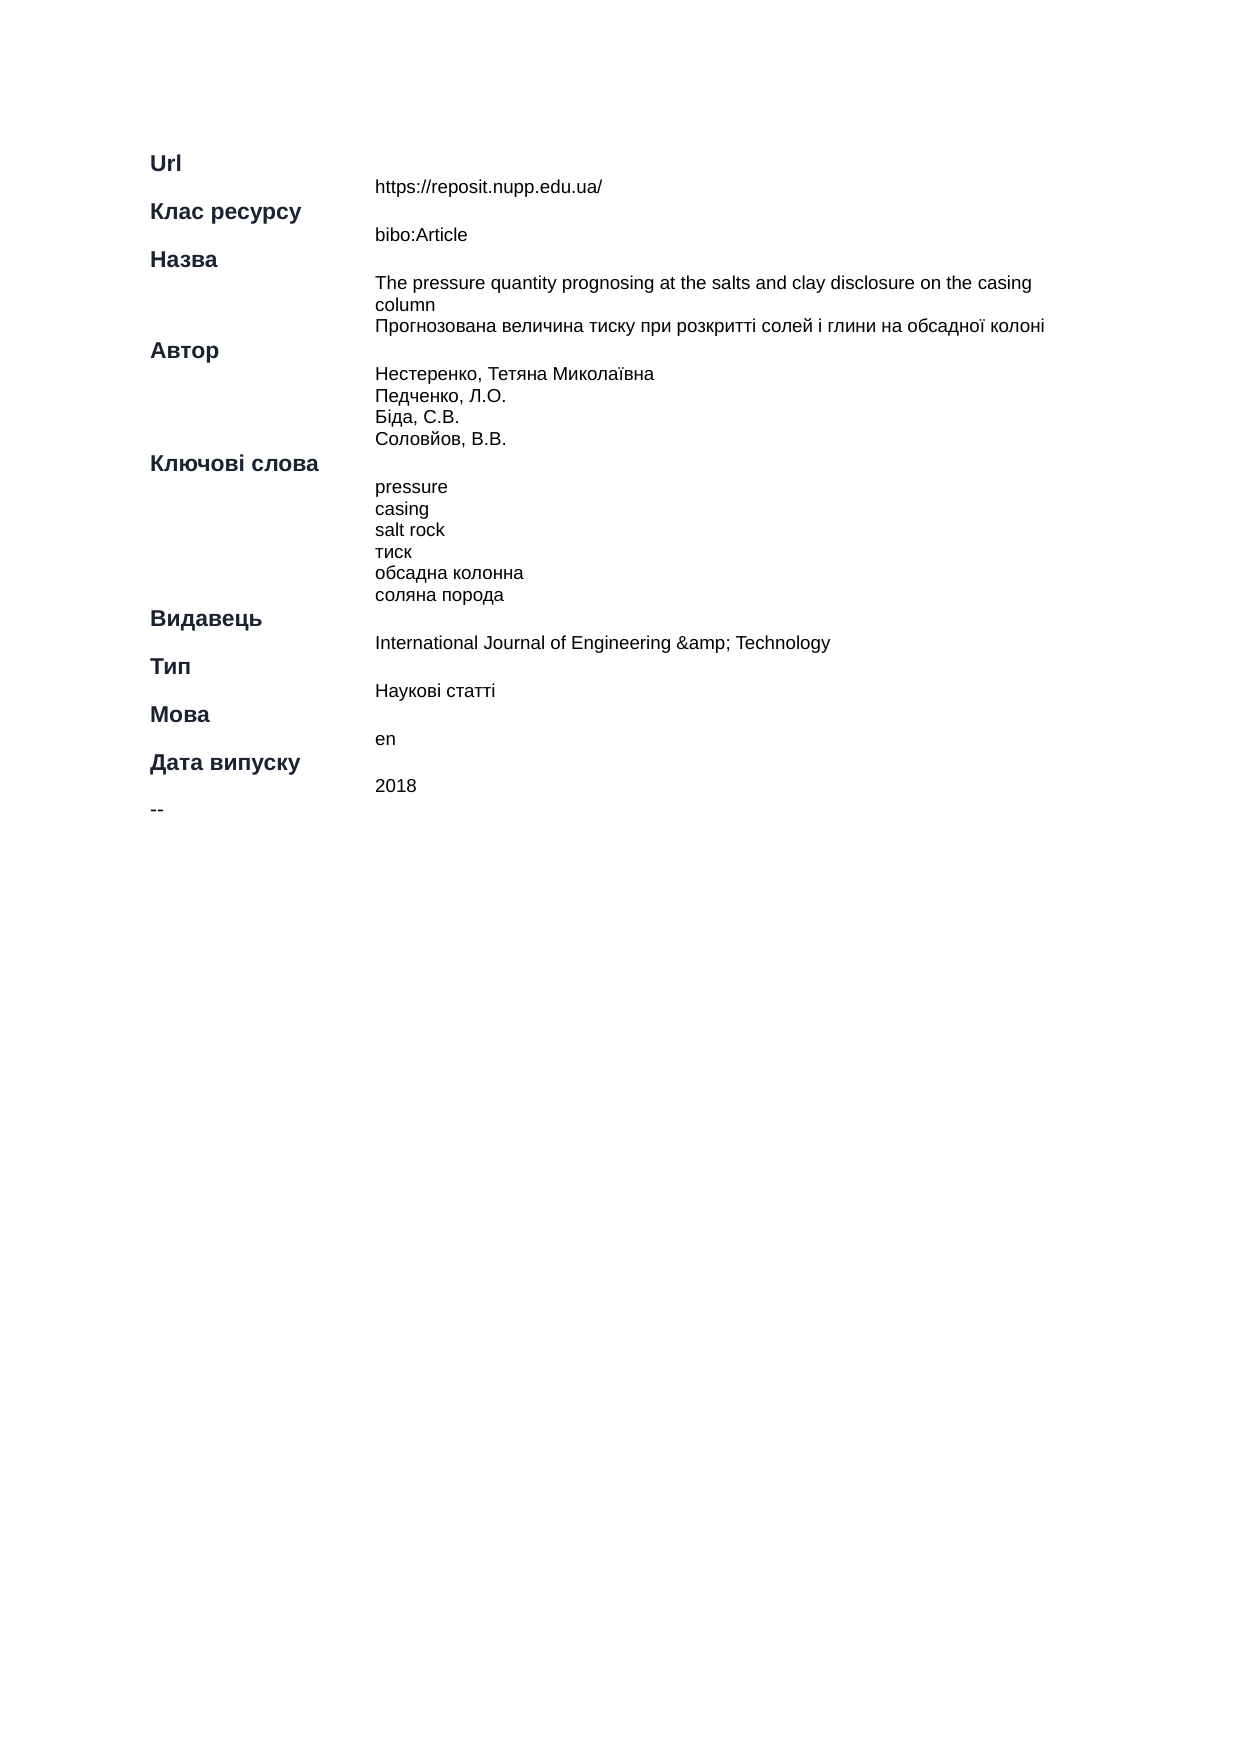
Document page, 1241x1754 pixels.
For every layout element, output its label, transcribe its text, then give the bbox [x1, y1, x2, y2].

text Тип [150, 653, 1090, 679]
text тиск [375, 541, 1090, 562]
text Соловйов, В.В. [375, 428, 1090, 449]
text https://reposit.nupp.edu.ua/ [375, 176, 1090, 198]
text International Journal of Engineering &amp; Technology [375, 632, 1090, 653]
text bibo:Article [375, 224, 1090, 246]
text Нестеренко, Тетяна Миколаївна [375, 363, 1090, 385]
text Автор [150, 337, 1090, 363]
text Прогнозована величина тиску при розкритті солей і глини на обсадної колоні [375, 315, 1090, 337]
text -- [150, 797, 1090, 821]
text обсадна колонна [375, 562, 1090, 584]
text Педченко, Л.О. [375, 385, 1090, 406]
text Мова [150, 701, 1090, 727]
text Назва [150, 246, 1090, 272]
text salt rock [375, 519, 1090, 541]
text Біда, С.В. [375, 406, 1090, 428]
text Дата випуску [150, 749, 1090, 775]
text Ключові слова [150, 449, 1090, 476]
text Клас ресурсу [150, 198, 1090, 224]
text casing [375, 497, 1090, 519]
text Видавець [150, 605, 1090, 632]
text pressure [375, 476, 1090, 497]
text en [375, 727, 1090, 749]
text соляна порода [375, 584, 1090, 605]
text The pressure quantity prognosing at the salts and clay disclosure on the casing column [375, 272, 1090, 315]
text 2018 [375, 775, 1090, 797]
text Url [150, 150, 1090, 176]
text Наукові статті [375, 679, 1090, 701]
